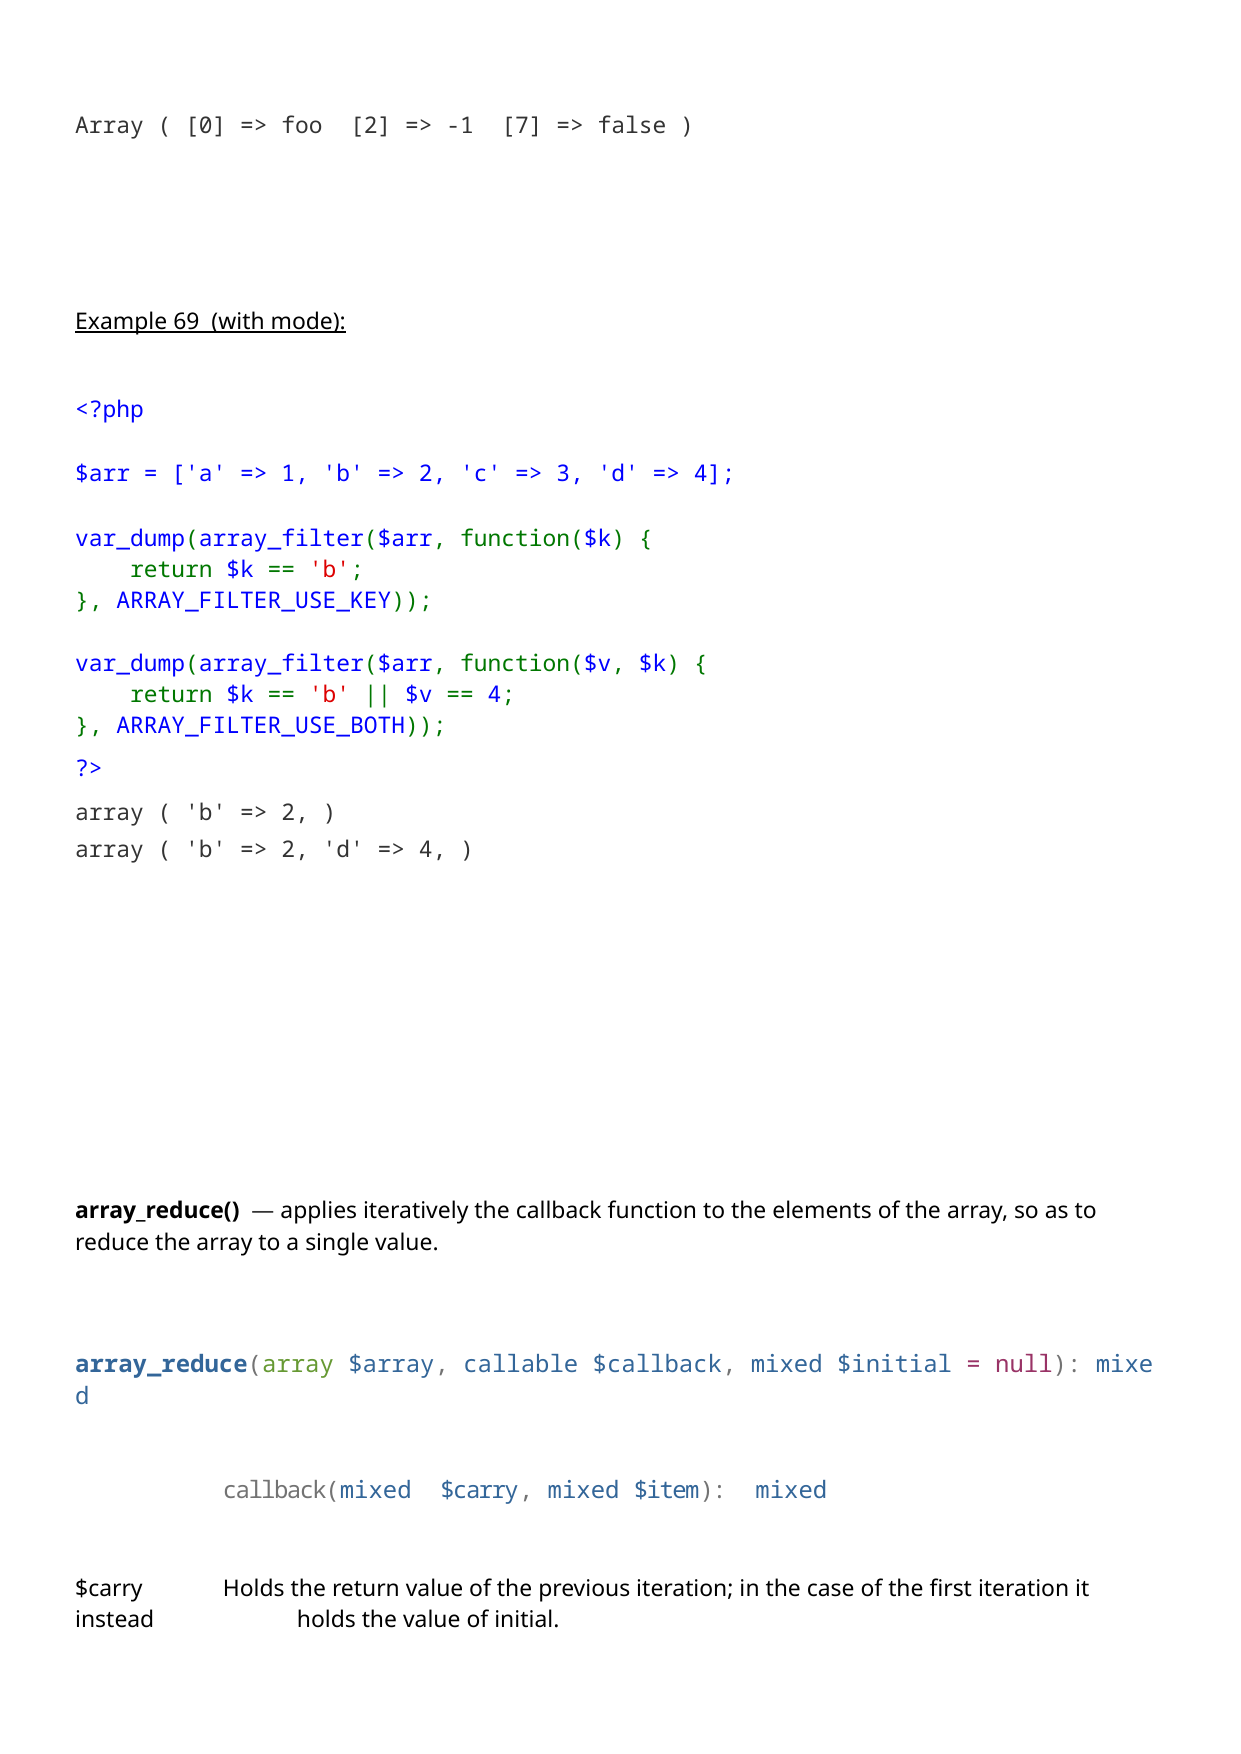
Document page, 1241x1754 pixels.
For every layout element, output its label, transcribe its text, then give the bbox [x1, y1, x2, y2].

text Example 69 (with mode): [75, 305, 1166, 336]
text array ( 'b' => 2, ) [75, 796, 1166, 827]
subtitle $carry Holds the return value of the previous iteration; in the case of the first iteration it instead holds the value of initial. [75, 1572, 1166, 1634]
text ?> [75, 752, 1166, 784]
text <?php [75, 393, 1166, 424]
text callback(mixed $carry, mixed $item): mixed [75, 1473, 1166, 1506]
text $arr = ['a' => 1, 'b' => 2, 'c' => 3, 'd' => 4]; [75, 457, 1166, 489]
text array_reduce(array $array, callable $callback, mixed $initial = null): mixed [75, 1347, 1166, 1412]
text var_dump(array_filter($arr, function($k) { return $k == 'b'; }, ARRAY_FILTER_USE_KEY)); var_dump(array_filter($arr, function($v, $k) { return $k == 'b' || $v == 4; }, ARRAY_FILTER_USE_BOTH)); [75, 522, 1166, 740]
text array_reduce() — applies iteratively the callback function to the elements of the array, so as to reduce the array to a single value. [75, 1194, 1166, 1257]
text Array ( [0] => foo [2] => -1 [7] => false ) [75, 108, 1166, 140]
text array ( 'b' => 2, 'd' => 4, ) [75, 833, 1166, 864]
